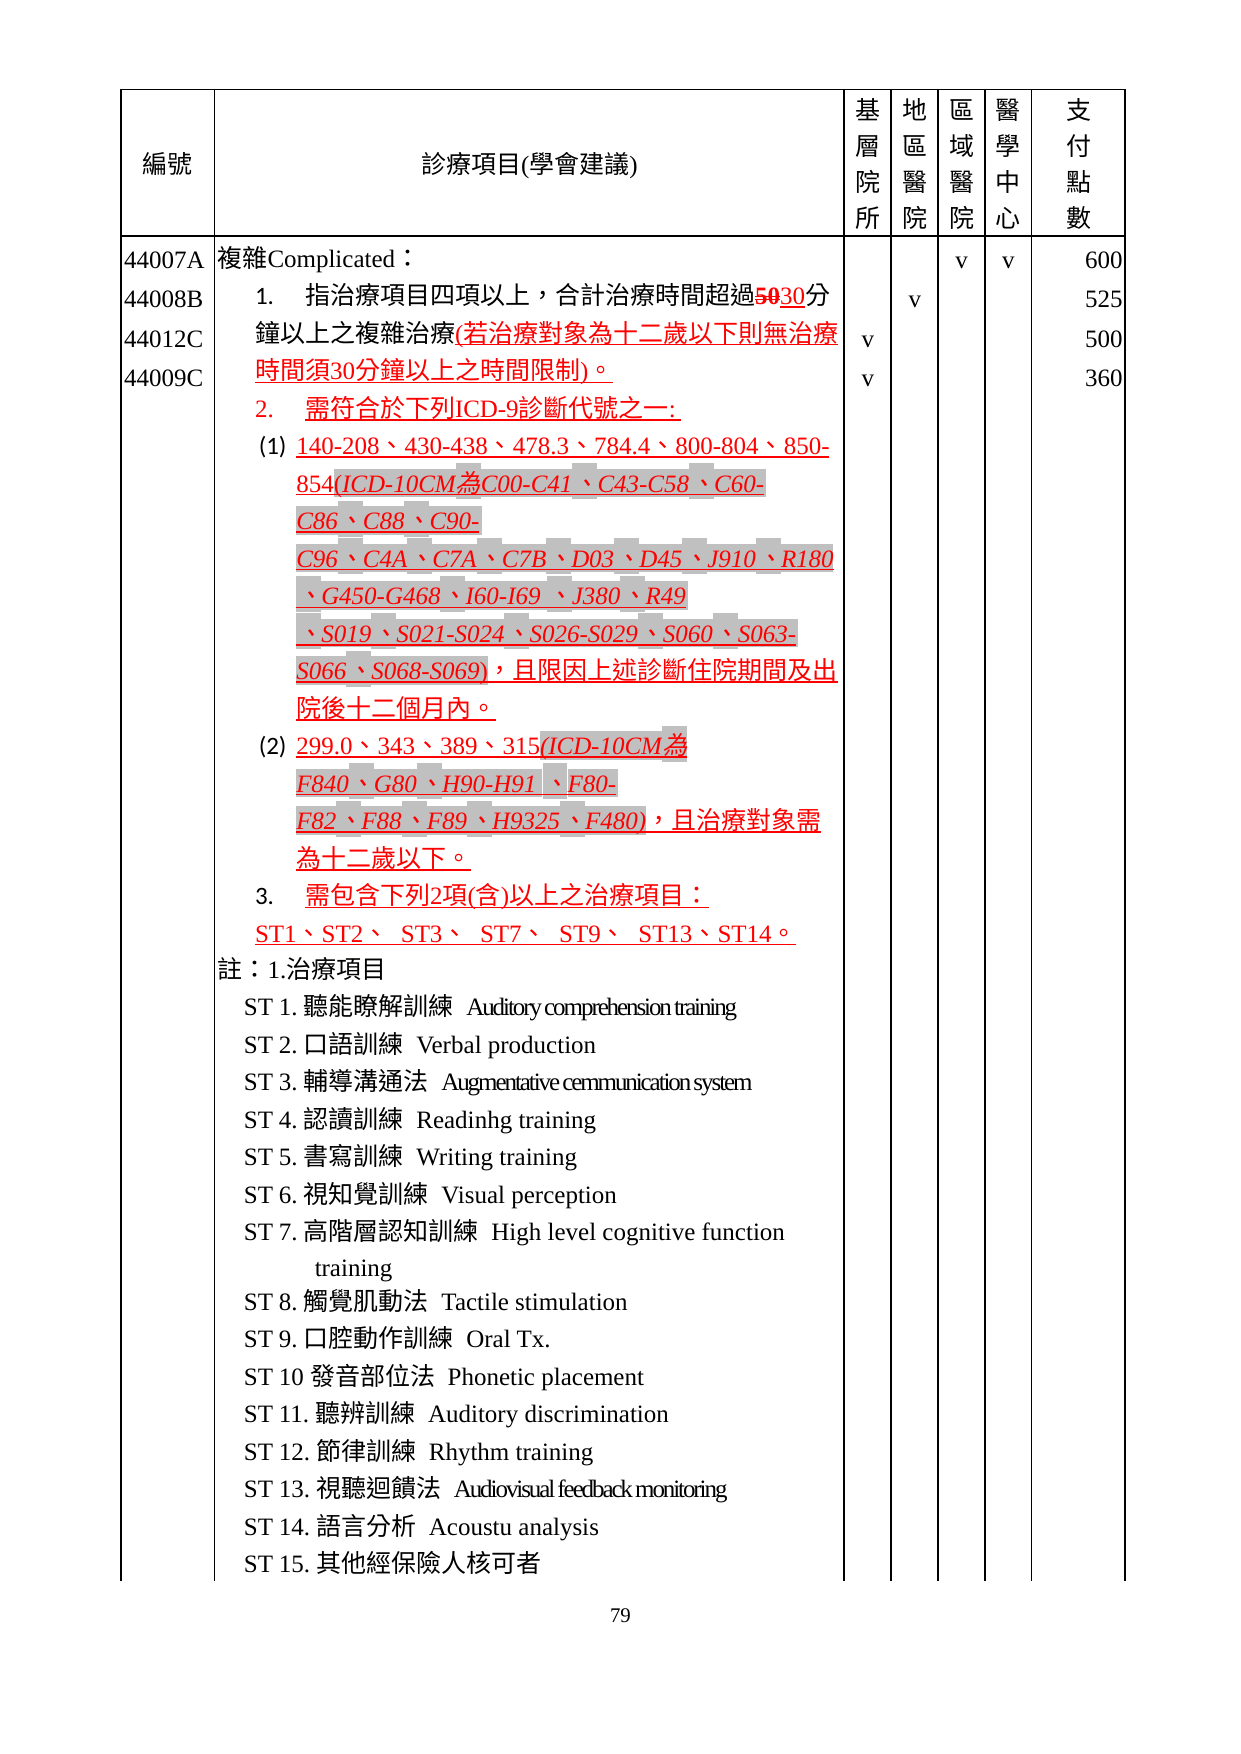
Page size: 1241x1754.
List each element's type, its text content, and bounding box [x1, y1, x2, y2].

table_cell [122, 1174, 214, 1212]
table_cell [1032, 1394, 1124, 1431]
table_cell [845, 1356, 890, 1394]
table_cell [939, 1394, 984, 1431]
table_cell 44007A [122, 237, 214, 274]
table_cell [845, 237, 890, 274]
table_cell [892, 1544, 937, 1581]
table_cell [845, 987, 890, 1024]
table_cell ST 6. 視知覺訓練 Visual perception [215, 1174, 843, 1212]
table_cell [939, 1544, 984, 1581]
table_cell [122, 1431, 214, 1469]
table_cell [939, 313, 984, 352]
table_cell [1032, 1174, 1124, 1212]
table_cell [1032, 1319, 1124, 1356]
table_cell [122, 1024, 214, 1062]
table_cell ST 13. 視聽迴饋法 Audiovisual feedback monitoring [215, 1469, 843, 1506]
table_cell [1032, 1431, 1124, 1469]
table_cell [845, 1469, 890, 1506]
table_cell ST 3. 輔導溝通法 Augmentative cemmunication system [215, 1062, 843, 1099]
table_cell [845, 1099, 890, 1137]
table_cell [122, 1281, 214, 1319]
table_cell [845, 274, 890, 313]
table_cell [122, 1469, 214, 1506]
table_cell [1032, 1544, 1124, 1581]
table_cell [986, 1506, 1031, 1544]
table_cell ST 14. 語言分析 Acoustu analysis [215, 1506, 843, 1544]
table_cell ST 11. 聽辨訓練 Auditory discrimination [215, 1394, 843, 1431]
table_cell [1032, 1099, 1124, 1137]
table_cell 44009C [122, 353, 214, 949]
table_cell [939, 353, 984, 949]
table_cell [845, 1281, 890, 1319]
table_cell [939, 1062, 984, 1099]
table_cell [845, 1544, 890, 1581]
table_cell [986, 1356, 1031, 1394]
table_cell [122, 1062, 214, 1099]
table_cell [892, 1024, 937, 1062]
table_cell v [845, 353, 890, 949]
table_cell [986, 1062, 1031, 1099]
table_cell v [986, 237, 1031, 274]
table_cell [122, 1319, 214, 1356]
table_cell [892, 1319, 937, 1356]
table_cell [939, 1174, 984, 1212]
table_cell [1032, 949, 1124, 987]
table_cell ST 5. 書寫訓練 Writing training [215, 1137, 843, 1174]
table_header 地 區 醫 院 [892, 90, 937, 235]
table_cell [892, 949, 937, 987]
table_cell [122, 1394, 214, 1431]
table_cell [845, 1431, 890, 1469]
table_cell [986, 353, 1031, 949]
table_cell [122, 987, 214, 1024]
table_header 編號 [122, 90, 214, 235]
table_cell [892, 353, 937, 949]
table_cell [122, 1099, 214, 1137]
table_cell v [845, 313, 890, 352]
table_cell [845, 1062, 890, 1099]
table_cell 525 [1032, 274, 1124, 313]
table_cell [122, 1356, 214, 1394]
table_cell ST 10 發音部位法 Phonetic placement [215, 1356, 843, 1394]
table_cell [122, 1212, 214, 1281]
table_cell [986, 274, 1031, 313]
table_cell [892, 1212, 937, 1281]
table_cell [845, 949, 890, 987]
table_cell [986, 1319, 1031, 1356]
table_cell [1032, 1356, 1124, 1394]
table_cell [939, 1319, 984, 1356]
table_cell [986, 1174, 1031, 1212]
table_header 支 付 點 數 [1032, 90, 1124, 235]
table_cell ST 2. 口語訓練 Verbal production [215, 1024, 843, 1062]
table_cell [939, 1137, 984, 1174]
table_cell [1032, 1469, 1124, 1506]
table_cell [1032, 1024, 1124, 1062]
table_cell [892, 1099, 937, 1137]
table_cell [939, 1281, 984, 1319]
table_cell [986, 1469, 1031, 1506]
table_cell [939, 1506, 984, 1544]
table_cell [939, 1212, 984, 1281]
table_cell [892, 1137, 937, 1174]
table_cell [892, 237, 937, 274]
table_cell [845, 1319, 890, 1356]
table_cell [1032, 1212, 1124, 1281]
table_cell [892, 1062, 937, 1099]
table_cell [939, 1431, 984, 1469]
table_header 基 層 院 所 [845, 90, 890, 235]
table_cell ST 15. 其他經保險人核可者 [215, 1544, 843, 1581]
table_cell [1032, 1137, 1124, 1174]
table_cell [892, 1431, 937, 1469]
table_cell ST 9. 口腔動作訓練 Oral Tx. [215, 1319, 843, 1356]
table_header 診療項目(學會建議) [215, 90, 843, 235]
table_header 醫 學 中 心 [986, 90, 1031, 235]
table_cell 44008B [122, 274, 214, 313]
table_cell [1032, 1506, 1124, 1544]
table_cell [1032, 1062, 1124, 1099]
table_cell [939, 274, 984, 313]
table_header 區 域 醫 院 [939, 90, 984, 235]
table_cell [986, 1431, 1031, 1469]
table_cell ST 12. 節律訓練 Rhythm training [215, 1431, 843, 1469]
table_cell [939, 1469, 984, 1506]
table_cell 複雜Complicated： 指治療項目四項以上，合計治療時間超過5030分鐘以上之複雜治療(若治療對象為十二歲以下則無治療時間須30分鐘以上之時間限制)。 需符合於下列ICD-9診斷代號之一: 140-208、430-438、478.3、784.4、800-804、850-854(ICD-10CM為C00-C41、C43-C58、C60-C86、C88、C90-C96、C4A、C7A、C7B、D03、D45、J910、R180、G450-G468、I60-I69 、J380、R49 、S019、S021-S024、S026-S029、S060、S063-S066、S068-S069)，且限因上述診斷住院期間及出院後十二個月內。 299.0、343、389、315(ICD-10CM為F840、G80、H90-H91 、F80-F82、F88、F89、H9325、F480)，且治療對象需為十二歲以下。 需包含下列2項(含)以上之治療項目：ST1、ST2、 ST3、 ST7、 ST9、 ST13、ST14。 [215, 237, 843, 949]
table_cell [892, 1469, 937, 1506]
table_cell [1032, 987, 1124, 1024]
table_cell [892, 1281, 937, 1319]
table_cell [845, 1506, 890, 1544]
table_cell [939, 1024, 984, 1062]
table_cell [1032, 1281, 1124, 1319]
table_cell [939, 1356, 984, 1394]
table_cell [845, 1024, 890, 1062]
table_cell [939, 987, 984, 1024]
table_cell [986, 1099, 1031, 1137]
table_cell [122, 1544, 214, 1581]
table_cell [845, 1212, 890, 1281]
table_cell ST 4. 認讀訓練 Readinhg training [215, 1099, 843, 1137]
table_cell [122, 949, 214, 987]
table_cell [892, 1394, 937, 1431]
table_cell v [939, 237, 984, 274]
table_cell [939, 949, 984, 987]
table_cell [845, 1137, 890, 1174]
table_cell ST 8. 觸覺肌動法 Tactile stimulation [215, 1281, 843, 1319]
table_cell [892, 1356, 937, 1394]
table_cell [986, 1544, 1031, 1581]
table_cell 註：1.治療項目 [215, 949, 843, 987]
table_cell [122, 1506, 214, 1544]
table_cell [986, 949, 1031, 987]
table_cell 500 [1032, 313, 1124, 352]
table_cell [892, 987, 937, 1024]
table_cell [892, 1506, 937, 1544]
table_cell [939, 1099, 984, 1137]
table_cell [892, 313, 937, 352]
table_cell 44012C [122, 313, 214, 352]
table_cell [986, 313, 1031, 352]
table_cell [986, 1281, 1031, 1319]
table_cell ST 1. 聽能瞭解訓練 Auditory comprehension training [215, 987, 843, 1024]
table_cell [122, 1137, 214, 1174]
table_cell [986, 1024, 1031, 1062]
table_cell [986, 1212, 1031, 1281]
table_cell ST 7. 高階層認知訓練 High level cognitive function training [215, 1212, 843, 1281]
table_cell [986, 987, 1031, 1024]
table_cell v [892, 274, 937, 313]
table_cell 360 [1032, 353, 1124, 949]
table_cell [845, 1394, 890, 1431]
table_cell [986, 1394, 1031, 1431]
table_cell [845, 1174, 890, 1212]
table_cell 600 [1032, 237, 1124, 274]
table_cell [986, 1137, 1031, 1174]
table_cell [892, 1174, 937, 1212]
